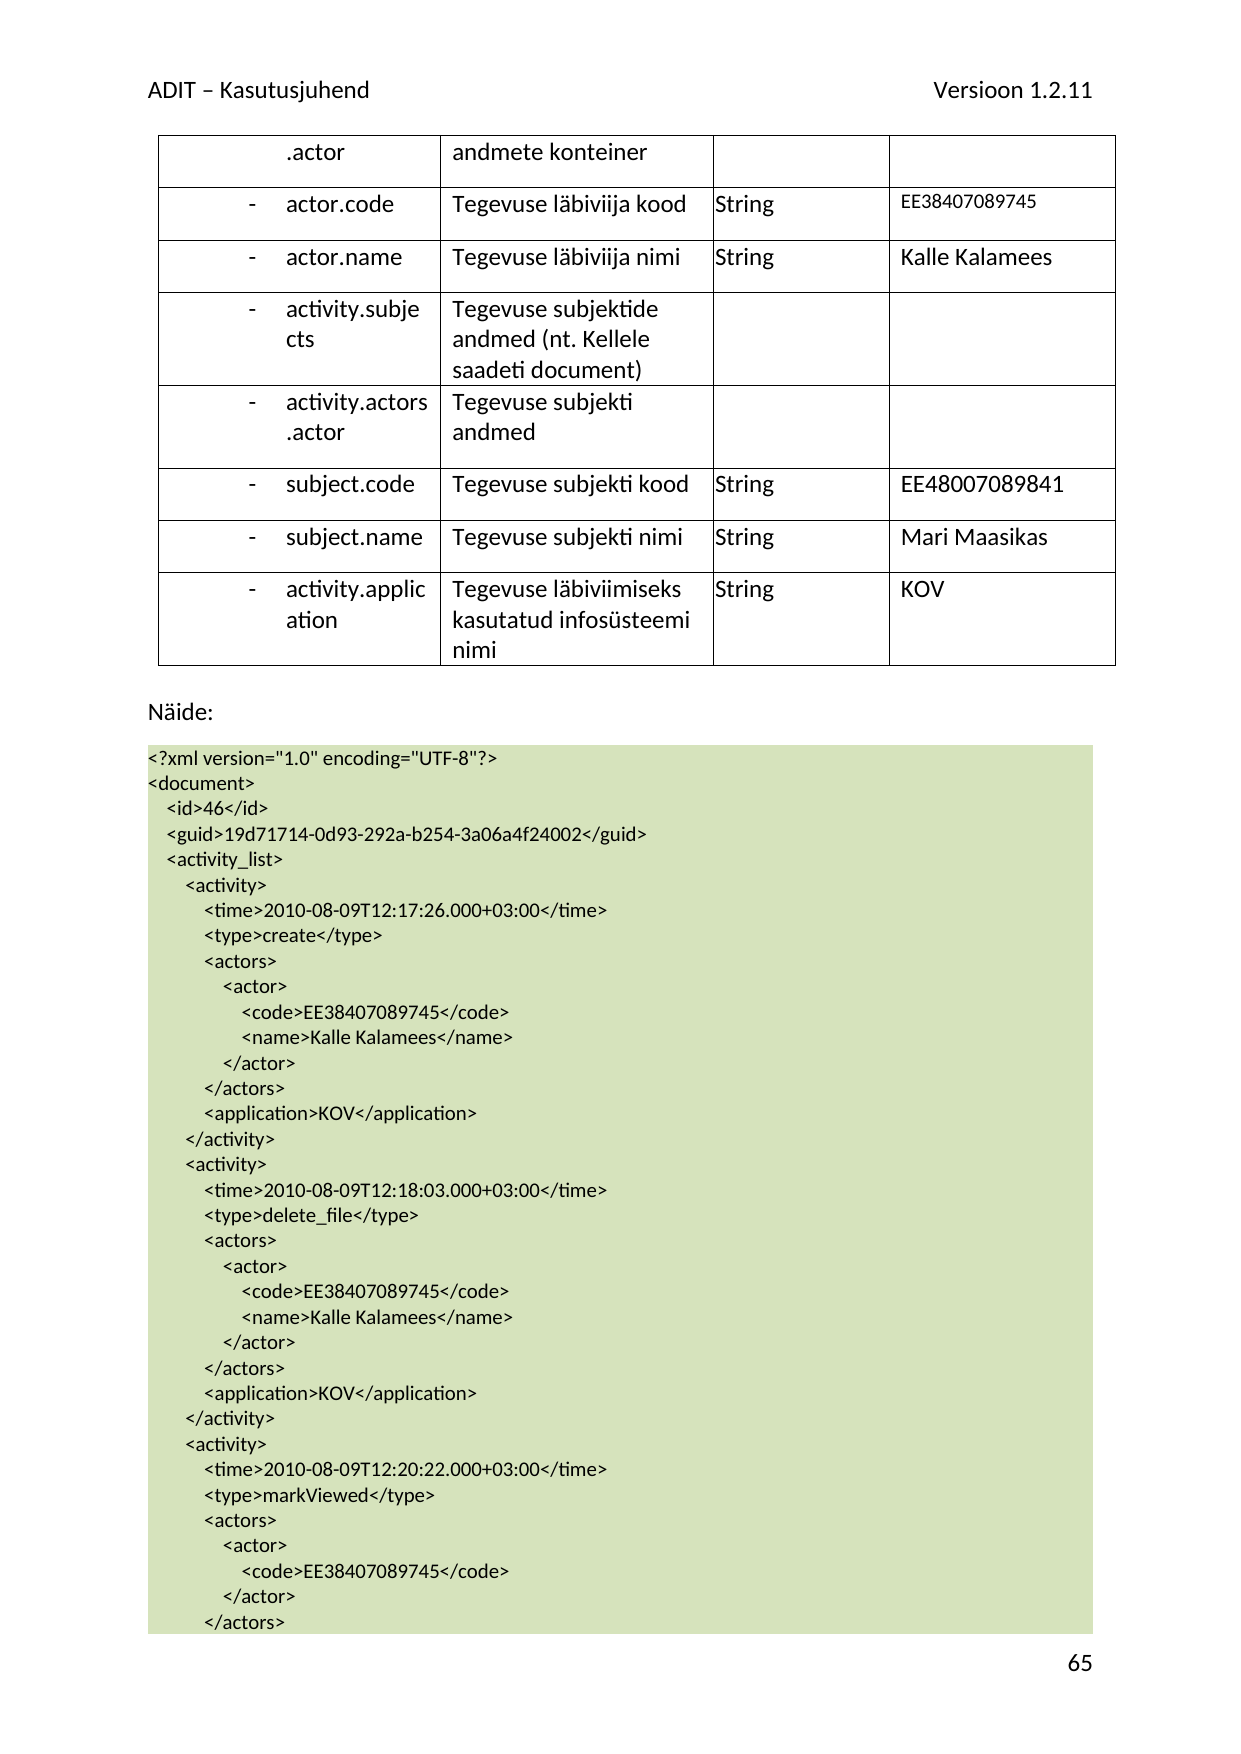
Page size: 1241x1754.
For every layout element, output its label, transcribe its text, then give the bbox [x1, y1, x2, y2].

text <application>KOV</application> [148, 1101, 1093, 1126]
text </actors> [148, 1609, 1093, 1634]
table_cell Tegevuse subjektide andmed (nt. Kellele saadeti document) [441, 293, 713, 384]
text <document> [148, 770, 1093, 796]
table_cell activity.application [159, 573, 440, 665]
text <actors> [148, 1228, 1093, 1253]
table_cell actor.code [159, 188, 440, 239]
table_cell actor.name [159, 241, 440, 292]
table_cell String [714, 573, 889, 665]
table_cell String [714, 241, 889, 292]
text <actors> [148, 1507, 1093, 1533]
text </actors> [148, 1075, 1093, 1101]
table_cell [714, 293, 889, 384]
table_cell subject.code [159, 469, 440, 520]
text <type>markViewed</type> [148, 1482, 1093, 1507]
table_cell String [714, 188, 889, 239]
text <activity> [148, 872, 1093, 897]
text <application>KOV</application> [148, 1380, 1093, 1406]
text <code>EE38407089745</code> [148, 999, 1093, 1024]
table_cell EE38407089745 [890, 188, 1115, 239]
text <code>EE38407089745</code> [148, 1278, 1093, 1304]
table_cell [890, 293, 1115, 384]
text <name>Kalle Kalamees</name> [148, 1304, 1093, 1329]
text <activity_list> [148, 846, 1093, 872]
table_cell andmete konteiner [441, 136, 713, 187]
text </activity> [148, 1126, 1093, 1151]
table_cell [890, 136, 1115, 187]
text </activity> [148, 1406, 1093, 1431]
table_cell Tegevuse läbiviija kood [441, 188, 713, 239]
table_cell String [714, 469, 889, 520]
table_cell Tegevuse subjekti kood [441, 469, 713, 520]
text <?xml version="1.0" encoding="UTF-8"?> [148, 745, 1093, 770]
text <activity> [148, 1431, 1093, 1456]
table_cell Tegevuse läbiviija nimi [441, 241, 713, 292]
text <code>EE38407089745</code> [148, 1558, 1093, 1583]
table_cell subject.name [159, 521, 440, 572]
table_cell Tegevuse läbiviimiseks kasutatud infosüsteemi nimi [441, 573, 713, 665]
text <activity> [148, 1151, 1093, 1177]
table_cell .actor [159, 136, 440, 187]
text <actor> [148, 1533, 1093, 1558]
table_cell Mari Maasikas [890, 521, 1115, 572]
table_cell KOV [890, 573, 1115, 665]
table_cell [714, 136, 889, 187]
table_cell [890, 386, 1115, 467]
text <type>create</type> [148, 923, 1093, 948]
text </actor> [148, 1583, 1093, 1609]
table_cell activity.actors.actor [159, 386, 440, 467]
table_cell activity.subjects [159, 293, 440, 384]
text <time>2010-08-09T12:20:22.000+03:00</time> [148, 1456, 1093, 1482]
text </actor> [148, 1050, 1093, 1075]
table_cell EE48007089841 [890, 469, 1115, 520]
text <type>delete_file</type> [148, 1202, 1093, 1228]
text </actor> [148, 1329, 1093, 1355]
table_cell String [714, 521, 889, 572]
text <actor> [148, 1253, 1093, 1278]
text <actors> [148, 948, 1093, 973]
table_cell Kalle Kalamees [890, 241, 1115, 292]
table_cell Tegevuse subjekti nimi [441, 521, 713, 572]
text <time>2010-08-09T12:18:03.000+03:00</time> [148, 1177, 1093, 1202]
text <actor> [148, 973, 1093, 999]
text <name>Kalle Kalamees</name> [148, 1024, 1093, 1050]
table_cell Tegevuse subjekti andmed [441, 386, 713, 467]
table_cell [714, 386, 889, 467]
text <time>2010-08-09T12:17:26.000+03:00</time> [148, 897, 1093, 923]
text <id>46</id> [148, 796, 1093, 821]
text </actors> [148, 1355, 1093, 1380]
text <guid>19d71714-0d93-292a-b254-3a06a4f24002</guid> [148, 821, 1093, 846]
text Näide: [148, 696, 1093, 727]
